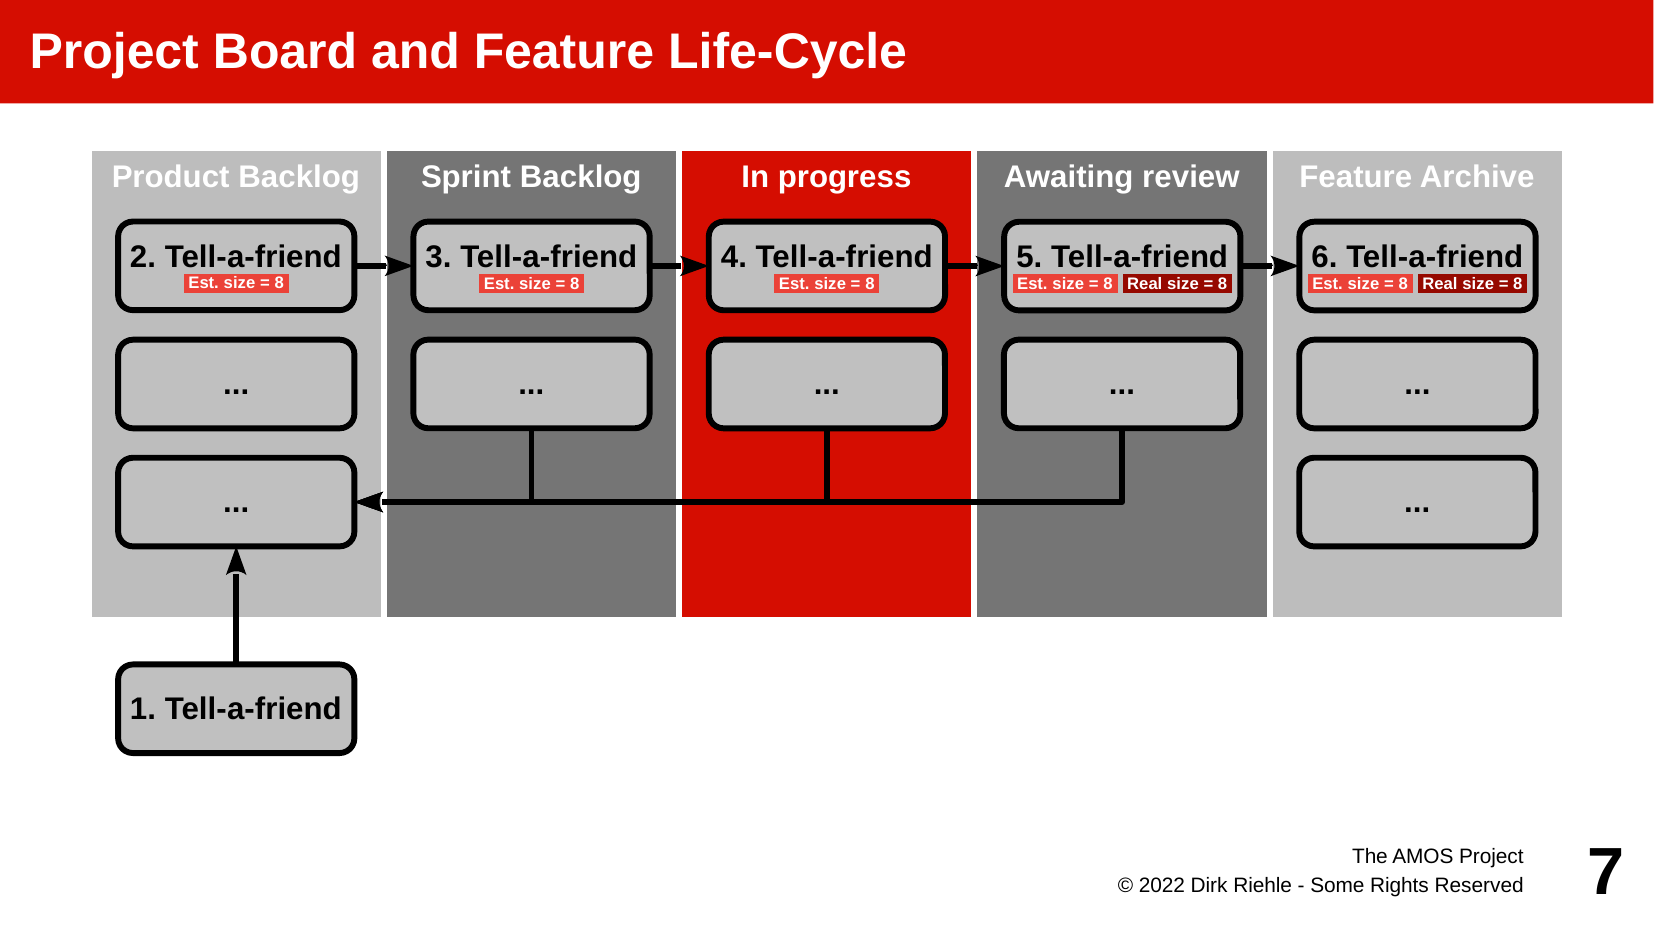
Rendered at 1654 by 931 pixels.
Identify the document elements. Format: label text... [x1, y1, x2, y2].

text_box Product Backlog [88, 147, 383, 621]
text_box 2. Tell-a-friend Est. size = 8 [118, 221, 355, 311]
text_box In progress [680, 147, 975, 265]
text_box Sprint Backlog [383, 147, 680, 499]
text_box ... [413, 339, 650, 429]
text_box ... [118, 457, 355, 547]
text_box 1. Tell-a-friend [118, 664, 355, 754]
text_box ... [1003, 339, 1241, 429]
text_box ... [118, 339, 355, 429]
text_box Sprint Backlog [383, 505, 680, 621]
text_box Feature Archive [1269, 147, 1565, 621]
text_box 4. Tell-a-friend Est. size = 8 [708, 221, 946, 311]
text_box ... [1299, 339, 1536, 429]
text_box 5. Tell-a-friend Est. size = 8 Real size = 8 [1004, 221, 1241, 311]
text_box In progress [680, 267, 975, 499]
text_box 6. Tell-a-friend Est. size = 8 Real size = 8 [1299, 221, 1536, 311]
text_box Awaiting review [975, 147, 1269, 265]
text_box ... [708, 339, 946, 429]
title Project Board and Feature Life-Cycle [0, 0, 1654, 104]
text_box ... [1299, 457, 1536, 547]
text_box 3. Tell-a-friend Est. size = 8 [413, 221, 650, 311]
text_box In progress [680, 505, 975, 621]
text_box Awaiting review [975, 267, 1269, 621]
